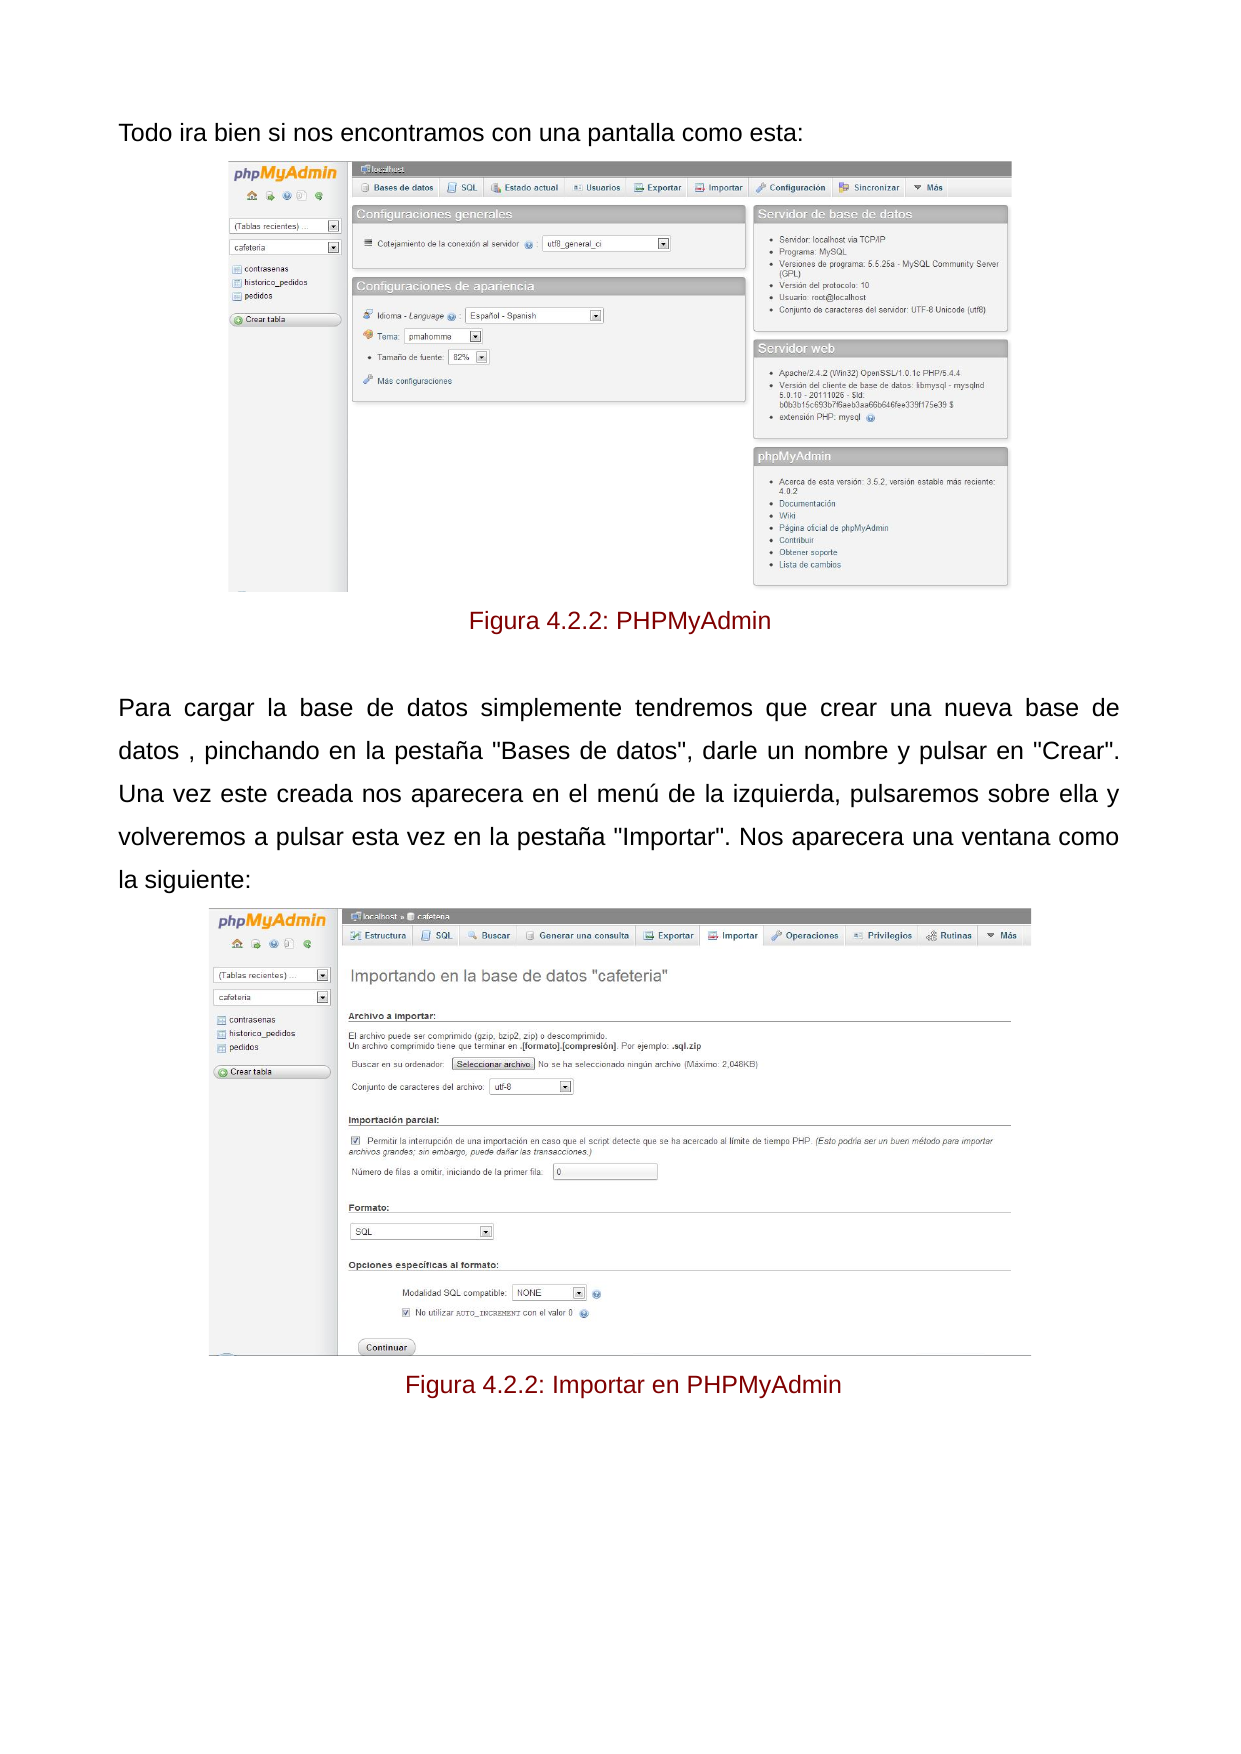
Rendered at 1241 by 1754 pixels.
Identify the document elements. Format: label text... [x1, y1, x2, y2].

picture [228, 161, 1012, 592]
text Figura 4.2.2: Importar en PHPMyAdmin [118, 1356, 1122, 1399]
text Figura 4.2.2: PHPMyAdmin [118, 592, 1122, 635]
text Para cargar la base de datos simplemente tendremos que crear una nueva base de datos , pinchando en la pestaña "Bases de datos", darle un nombre y pulsar en "Crear". Una vez este creada nos aparecera en el menú de la izquierda, pulsaremos sobre ella y volveremos a pulsar esta vez en la pestaña "Importar". Nos aparecera una ventana como la siguiente: [118, 692, 1122, 894]
text Todo ira bien si nos encontramos con una pantalla como esta: [118, 118, 1122, 147]
picture [208, 908, 1032, 1356]
